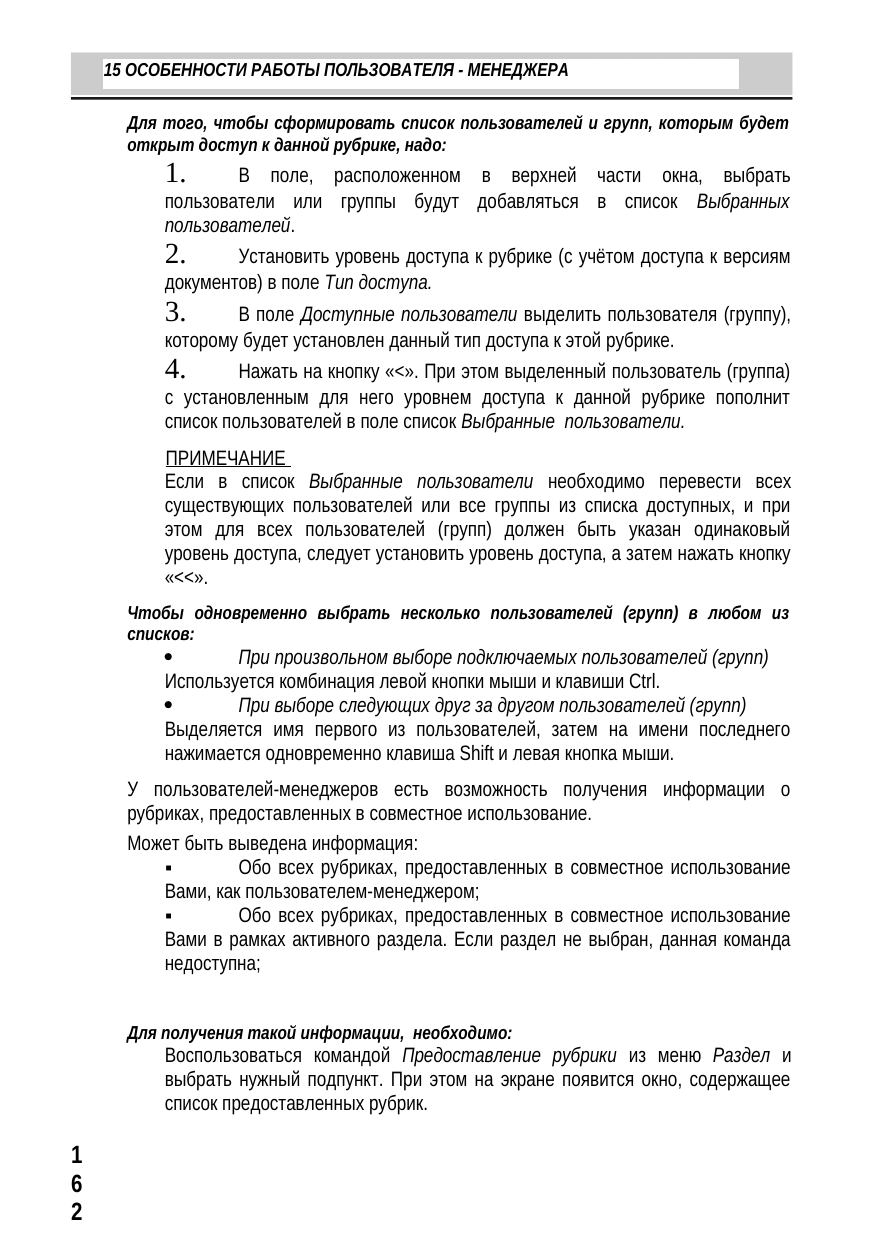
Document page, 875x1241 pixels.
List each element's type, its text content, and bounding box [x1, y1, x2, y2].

list При выборе следующих друг за другом пользователей (групп) [164, 693, 791, 717]
text Для получения такой информации, необходимо: [127, 1022, 791, 1043]
text Для того, чтобы сформировать список пользователей и групп, которым будет открыт доступ к данной рубрике, надо: [127, 112, 791, 155]
list Установить уровень доступа к рубрике (с учётом доступа к версиям документов) в поле Тип доступа. [164, 236, 791, 294]
text Используется комбинация левой кнопки мыши и клавиши Ctrl. [164, 669, 791, 693]
text У пользователей-менеджеров есть возможность получения информации о рубриках, предоставленных в совместное использование. [127, 777, 791, 825]
list Обо всех рубриках, предоставленных в совместное использование Вами, как пользователем-менеджером; [164, 855, 791, 903]
list В поле, расположенном в верхней части окна, выбрать пользователи или группы будут добавляться в список Выбранных пользователей. [164, 155, 791, 236]
text Примечание [165, 445, 791, 469]
text Выделяется имя первого из пользователей, затем на имени последнего нажимается одновременно клавиша Shift и левая кнопка мыши. [164, 717, 791, 764]
text Может быть выведена информация: [127, 831, 791, 855]
list В поле Доступные пользователи выделить пользователя (группу), которому будет установлен данный тип доступа к этой рубрике. [164, 294, 791, 351]
list При произвольном выборе подключаемых пользователей (групп) [164, 645, 791, 669]
text Если в список Выбранные пользователи необходимо перевести всех существующих пользователей или все группы из списка доступных, и при этом для всех пользователей (групп) должен быть указан одинаковый уровень доступа, следует установить уровень доступа, а затем нажать кнопку «<<». [164, 469, 791, 589]
list Обо всех рубриках, предоставленных в совместное использование Вами в рамках активного раздела. Если раздел не выбран, данная команда недоступна; [164, 903, 791, 975]
text Чтобы одновременно выбрать несколько пользователей (групп) в любом из списков: [127, 602, 791, 645]
text Воспользоваться командой Предоставление рубрики из меню Раздел и выбрать нужный подпункт. При этом на экране появится окно, содержащее список предоставленных рубрик. [164, 1043, 791, 1115]
list Нажать на кнопку «<». При этом выделенный пользователь (группа) с установленным для него уровнем доступа к данной рубрике пополнит список пользователей в поле список Выбранные пользователи. [164, 351, 791, 433]
